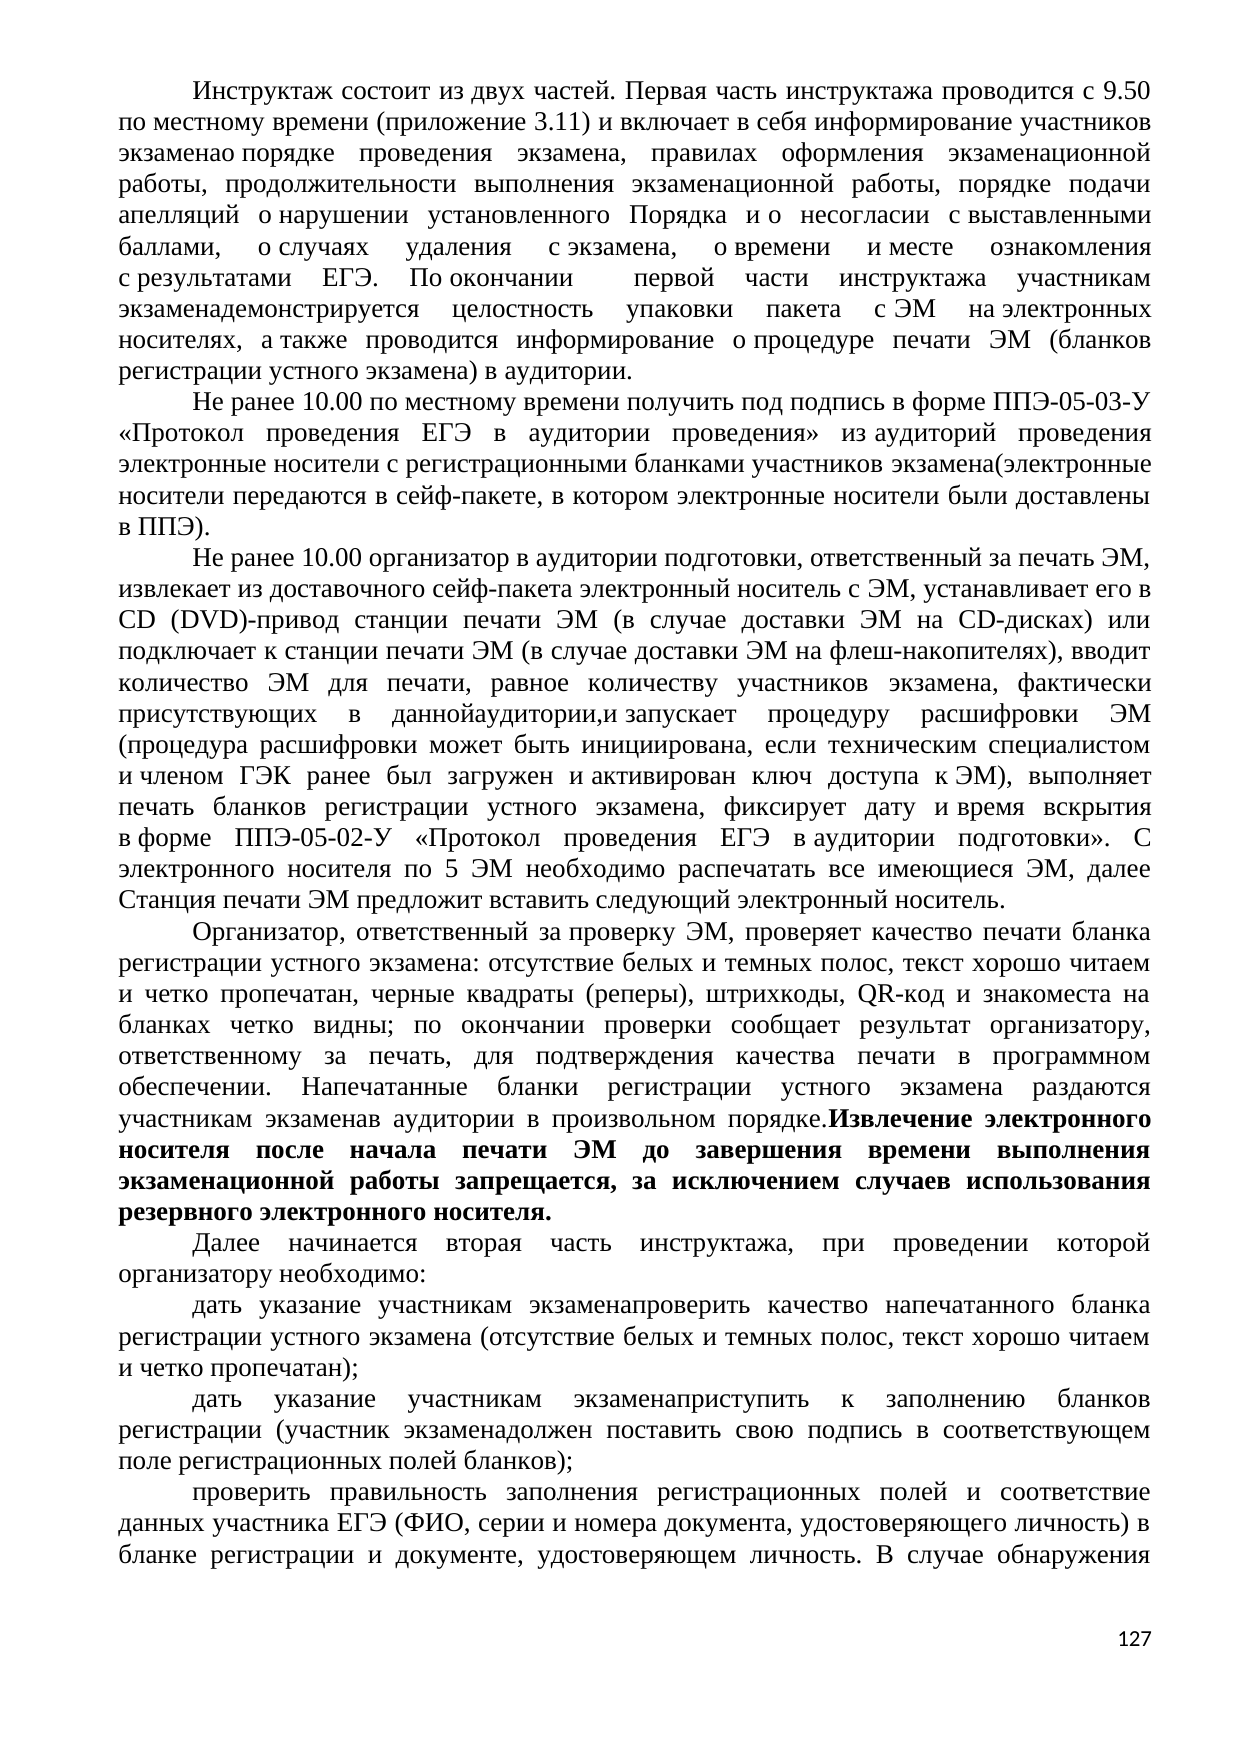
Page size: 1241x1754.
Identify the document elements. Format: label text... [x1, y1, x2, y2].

text проверить правильность заполнения регистрационных полей и соответствие данных участника ЕГЭ (ФИО, серии и номера документа, удостоверяющего личность) в бланке регистрации и документе, удостоверяющем личность. В случае обнаружения [118, 1475, 1152, 1569]
text Не ранее 10.00 по местному времени получить под подпись в форме ППЭ-05-03-У «Протокол проведения ЕГЭ в аудитории проведения» из аудиторий проведения электронные носители с регистрационными бланками участников экзамена(электронные носители передаются в сейф-пакете, в котором электронные носители были доставлены в ППЭ). [118, 385, 1152, 541]
text Не ранее 10.00 организатор в аудитории подготовки, ответственный за печать ЭМ, извлекает из доставочного сейф-пакета электронный носитель с ЭМ, устанавливает его в CD (DVD)-привод станции печати ЭМ (в случае доставки ЭМ на CD-дисках) или подключает к станции печати ЭМ (в случае доставки ЭМ на флеш-накопителях), вводит количество ЭМ для печати, равное количеству участников экзамена, фактически присутствующих в даннойаудитории,и запускает процедуру расшифровки ЭМ (процедура расшифровки может быть инициирована, если техническим специалистом и членом ГЭК ранее был загружен и активирован ключ доступа к ЭМ), выполняет печать бланков регистрации устного экзамена, фиксирует дату и время вскрытия в форме ППЭ-05-02-У «Протокол проведения ЕГЭ в аудитории подготовки». С электронного носителя по 5 ЭМ необходимо распечатать все имеющиеся ЭМ, далее Станция печати ЭМ предложит вставить следующий электронный носитель. [118, 541, 1152, 915]
text Инструктаж состоит из двух частей. Первая часть инструктажа проводится с 9.50 по местному времени (приложение 3.11) и включает в себя информирование участников экзаменао порядке проведения экзамена, правилах оформления экзаменационной работы, продолжительности выполнения экзаменационной работы, порядке подачи апелляций о нарушении установленного Порядка и о несогласии с выставленными баллами, о случаях удаления с экзамена, о времени и месте ознакомления с результатами ЕГЭ. По окончании первой части инструктажа участникам экзаменадемонстрируется целостность упаковки пакета с ЭМ на электронных носителях, а также проводится информирование о процедуре печати ЭМ (бланков регистрации устного экзамена) в аудитории. [118, 74, 1152, 385]
text дать указание участникам экзаменапроверить качество напечатанного бланка регистрации устного экзамена (отсутствие белых и темных полос, текст хорошо читаем и четко пропечатан); [118, 1288, 1152, 1382]
text Организатор, ответственный за проверку ЭМ, проверяет качество печати бланка регистрации устного экзамена: отсутствие белых и темных полос, текст хорошо читаем и четко пропечатан, черные квадраты (реперы), штрихкоды, QR-код и знакоместа на бланках четко видны; по окончании проверки сообщает результат организатору, ответственному за печать, для подтверждения качества печати в программном обеспечении. Напечатанные бланки регистрации устного экзамена раздаются участникам экзаменав аудитории в произвольном порядке.Извлечение электронного носителя после начала печати ЭМ до завершения времени выполнения экзаменационной работы запрещается, за исключением случаев использования резервного электронного носителя. [118, 915, 1152, 1226]
text дать указание участникам экзаменаприступить к заполнению бланков регистрации (участник экзаменадолжен поставить свою подпись в соответствующем поле регистрационных полей бланков); [118, 1382, 1152, 1475]
text Далее начинается вторая часть инструктажа, при проведении которой организатору необходимо: [118, 1226, 1152, 1288]
